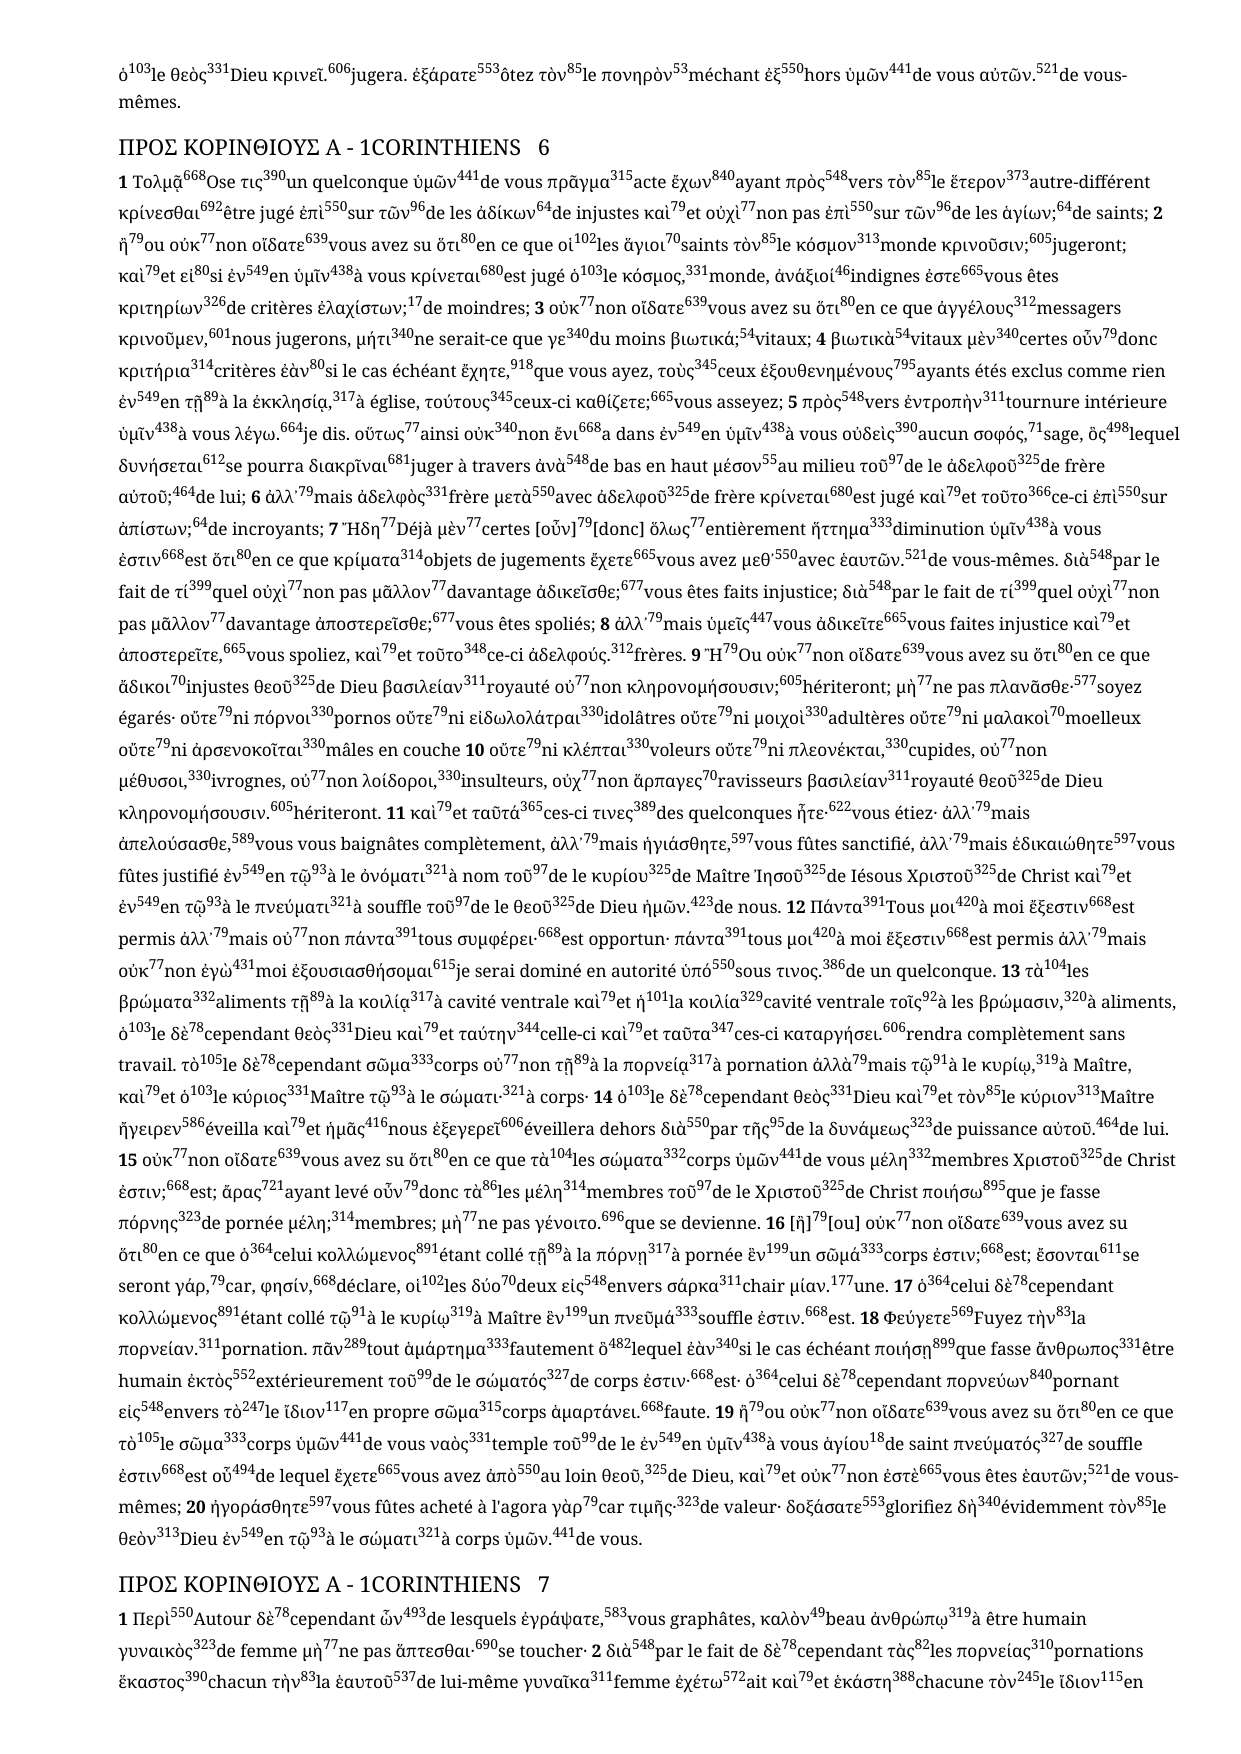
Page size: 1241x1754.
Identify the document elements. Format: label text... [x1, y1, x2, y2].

text ΠΡΟΣ ΚΟΡΙΝΘΙΟΥΣ Α - 1CORINTHIENS 7 [118, 1569, 1181, 1599]
text ΠΡΟΣ ΚΟΡΙΝΘΙΟΥΣ Α - 1CORINTHIENS 6 [118, 131, 1181, 161]
text 1 Τολμᾷ668Ose τις390un quelconque ὑμῶν441de vous πρᾶγμα315acte ἔχων840ayant πρὸς548vers τὸν85le ἕτερον373autre-différent κρίνεσθαι692être jugé ἐπὶ550sur τῶν96de les ἀδίκων64de injustes καὶ79et οὐχὶ77non pas ἐπὶ550sur τῶν96de les ἁγίων;64de saints; 2 ἢ79ou οὐκ77non οἴδατε639vous avez su ὅτι80en ce que οἱ102les ἅγιοι70saints τὸν85le κόσμον313monde κρινοῦσιν;605jugeront; καὶ79et εἰ80si ἐν549en ὑμῖν438à vous κρίνεται680est jugé ὁ103le κόσμος,331monde, ἀνάξιοί46indignes ἐστε665vous êtes κριτηρίων326de critères ἐλαχίστων;17de moindres; 3 οὐκ77non οἴδατε639vous avez su ὅτι80en ce que ἀγγέλους312messagers κρινοῦμεν,601nous jugerons, μήτι340ne serait-ce que γε340du moins βιωτικά;54vitaux; 4 βιωτικὰ54vitaux μὲν340certes οὖν79donc κριτήρια314critères ἐὰν80si le cas échéant ἔχητε,918que vous ayez, τοὺς345ceux ἐξουθενημένους795ayants étés exclus comme rien ἐν549en τῇ89à la ἐκκλησίᾳ,317à église, τούτους345ceux-ci καθίζετε;665vous asseyez; 5 πρὸς548vers ἐντροπὴν311tournure intérieure ὑμῖν438à vous λέγω.664je dis. οὕτως77ainsi οὐκ340non ἔνι668a dans ἐν549en ὑμῖν438à vous οὐδεὶς390aucun σοφός,71sage, ὃς498lequel δυνήσεται612se pourra διακρῖναι681juger à travers ἀνὰ548de bas en haut μέσον55au milieu τοῦ97de le ἀδελφοῦ325de frère αὐτοῦ;464de lui; 6 ἀλλ᾽79mais ἀδελφὸς331frère μετὰ550avec ἀδελφοῦ325de frère κρίνεται680est jugé καὶ79et τοῦτο366ce-ci ἐπὶ550sur ἀπίστων;64de incroyants; 7 Ἤδη77Déjà μὲν77certes [οὖν]79[donc] ὅλως77entièrement ἥττημα333diminution ὑμῖν438à vous ἐστιν668est ὅτι80en ce que κρίματα314objets de jugements ἔχετε665vous avez μεθ᾽550avec ἑαυτῶν.521de vous-mêmes. διὰ548par le fait de τί399quel οὐχὶ77non pas μᾶλλον77davantage ἀδικεῖσθε;677vous êtes faits injustice; διὰ548par le fait de τί399quel οὐχὶ77non pas μᾶλλον77davantage ἀποστερεῖσθε;677vous êtes spoliés; 8 ἀλλ᾽79mais ὑμεῖς447vous ἀδικεῖτε665vous faites injustice καὶ79et ἀποστερεῖτε,665vous spoliez, καὶ79et τοῦτο348ce-ci ἀδελφούς.312frères. 9 Ἢ79Ou οὐκ77non οἴδατε639vous avez su ὅτι80en ce que ἄδικοι70injustes θεοῦ325de Dieu βασιλείαν311royauté οὐ77non κληρονομήσουσιν;605hériteront; μὴ77ne pas πλανᾶσθε·577soyez égarés· οὔτε79ni πόρνοι330pornos οὔτε79ni εἰδωλολάτραι330idolâtres οὔτε79ni μοιχοὶ330adultères οὔτε79ni μαλακοὶ70moelleux οὔτε79ni ἀρσενοκοῖται330mâles en couche 10 οὔτε79ni κλέπται330voleurs οὔτε79ni πλεονέκται,330cupides, οὐ77non μέθυσοι,330ivrognes, οὐ77non λοίδοροι,330insulteurs, οὐχ77non ἅρπαγες70ravisseurs βασιλείαν311royauté θεοῦ325de Dieu κληρονομήσουσιν.605hériteront. 11 καὶ79et ταῦτά365ces-ci τινες389des quelconques ἦτε·622vous étiez· ἀλλ᾽79mais ἀπελούσασθε,589vous vous baignâtes complètement, ἀλλ᾽79mais ἡγιάσθητε,597vous fûtes sanctifié, ἀλλ᾽79mais ἐδικαιώθητε597vous fûtes justifié ἐν549en τῷ93à le ὀνόματι321à nom τοῦ97de le κυρίου325de Maître Ἰησοῦ325de Iésous Χριστοῦ325de Christ καὶ79et ἐν549en τῷ93à le πνεύματι321à souffle τοῦ97de le θεοῦ325de Dieu ἡμῶν.423de nous. 12 Πάντα391Tous μοι420à moi ἔξεστιν668est permis ἀλλ᾽79mais οὐ77non πάντα391tous συμφέρει·668est opportun· πάντα391tous μοι420à moi ἔξεστιν668est permis ἀλλ᾽79mais οὐκ77non ἐγὼ431moi ἐξουσιασθήσομαι615je serai dominé en autorité ὑπό550sous τινος.386de un quelconque. 13 τὰ104les βρώματα332aliments τῇ89à la κοιλίᾳ317à cavité ventrale καὶ79et ἡ101la κοιλία329cavité ventrale τοῖς92à les βρώμασιν,320à aliments, ὁ103le δὲ78cependant θεὸς331Dieu καὶ79et ταύτην344celle-ci καὶ79et ταῦτα347ces-ci καταργήσει.606rendra complètement sans travail. τὸ105le δὲ78cependant σῶμα333corps οὐ77non τῇ89à la πορνείᾳ317à pornation ἀλλὰ79mais τῷ91à le κυρίῳ,319à Maître, καὶ79et ὁ103le κύριος331Maître τῷ93à le σώματι·321à corps· 14 ὁ103le δὲ78cependant θεὸς331Dieu καὶ79et τὸν85le κύριον313Maître ἤγειρεν586éveilla καὶ79et ἡμᾶς416nous ἐξεγερεῖ606éveillera dehors διὰ550par τῆς95de la δυνάμεως323de puissance αὐτοῦ.464de lui. 15 οὐκ77non οἴδατε639vous avez su ὅτι80en ce que τὰ104les σώματα332corps ὑμῶν441de vous μέλη332membres Χριστοῦ325de Christ ἐστιν;668est; ἄρας721ayant levé οὖν79donc τὰ86les μέλη314membres τοῦ97de le Χριστοῦ325de Christ ποιήσω895que je fasse πόρνης323de pornée μέλη;314membres; μὴ77ne pas γένοιτο.696que se devienne. 16 [ἢ]79[ou] οὐκ77non οἴδατε639vous avez su ὅτι80en ce que ὁ364celui κολλώμενος891étant collé τῇ89à la πόρνῃ317à pornée ἓν199un σῶμά333corps ἐστιν;668est; ἔσονται611se seront γάρ,79car, φησίν,668déclare, οἱ102les δύο70deux εἰς548envers σάρκα311chair μίαν.177une. 17 ὁ364celui δὲ78cependant κολλώμενος891étant collé τῷ91à le κυρίῳ319à Maître ἓν199un πνεῦμά333souffle ἐστιν.668est. 18 Φεύγετε569Fuyez τὴν83la πορνείαν.311pornation. πᾶν289tout ἁμάρτημα333fautement ὃ482lequel ἐὰν340si le cas échéant ποιήσῃ899que fasse ἄνθρωπος331être humain ἐκτὸς552extérieurement τοῦ99de le σώματός327de corps ἐστιν·668est· ὁ364celui δὲ78cependant πορνεύων840pornant εἰς548envers τὸ247le ἴδιον117en propre σῶμα315corps ἁμαρτάνει.668faute. 19 ἢ79ou οὐκ77non οἴδατε639vous avez su ὅτι80en ce que τὸ105le σῶμα333corps ὑμῶν441de vous ναὸς331temple τοῦ99de le ἐν549en ὑμῖν438à vous ἁγίου18de saint πνεύματός327de souffle ἐστιν668est οὗ494de lequel ἔχετε665vous avez ἀπὸ550au loin θεοῦ,325de Dieu, καὶ79et οὐκ77non ἐστὲ665vous êtes ἑαυτῶν;521de vous-mêmes; 20 ἠγοράσθητε597vous fûtes acheté à l'agora γὰρ79car τιμῆς·323de valeur· δοξάσατε553glorifiez δὴ340évidemment τὸν85le θεὸν313Dieu ἐν549en τῷ93à le σώματι321à corps ὑμῶν.441de vous. [118, 166, 1181, 1550]
